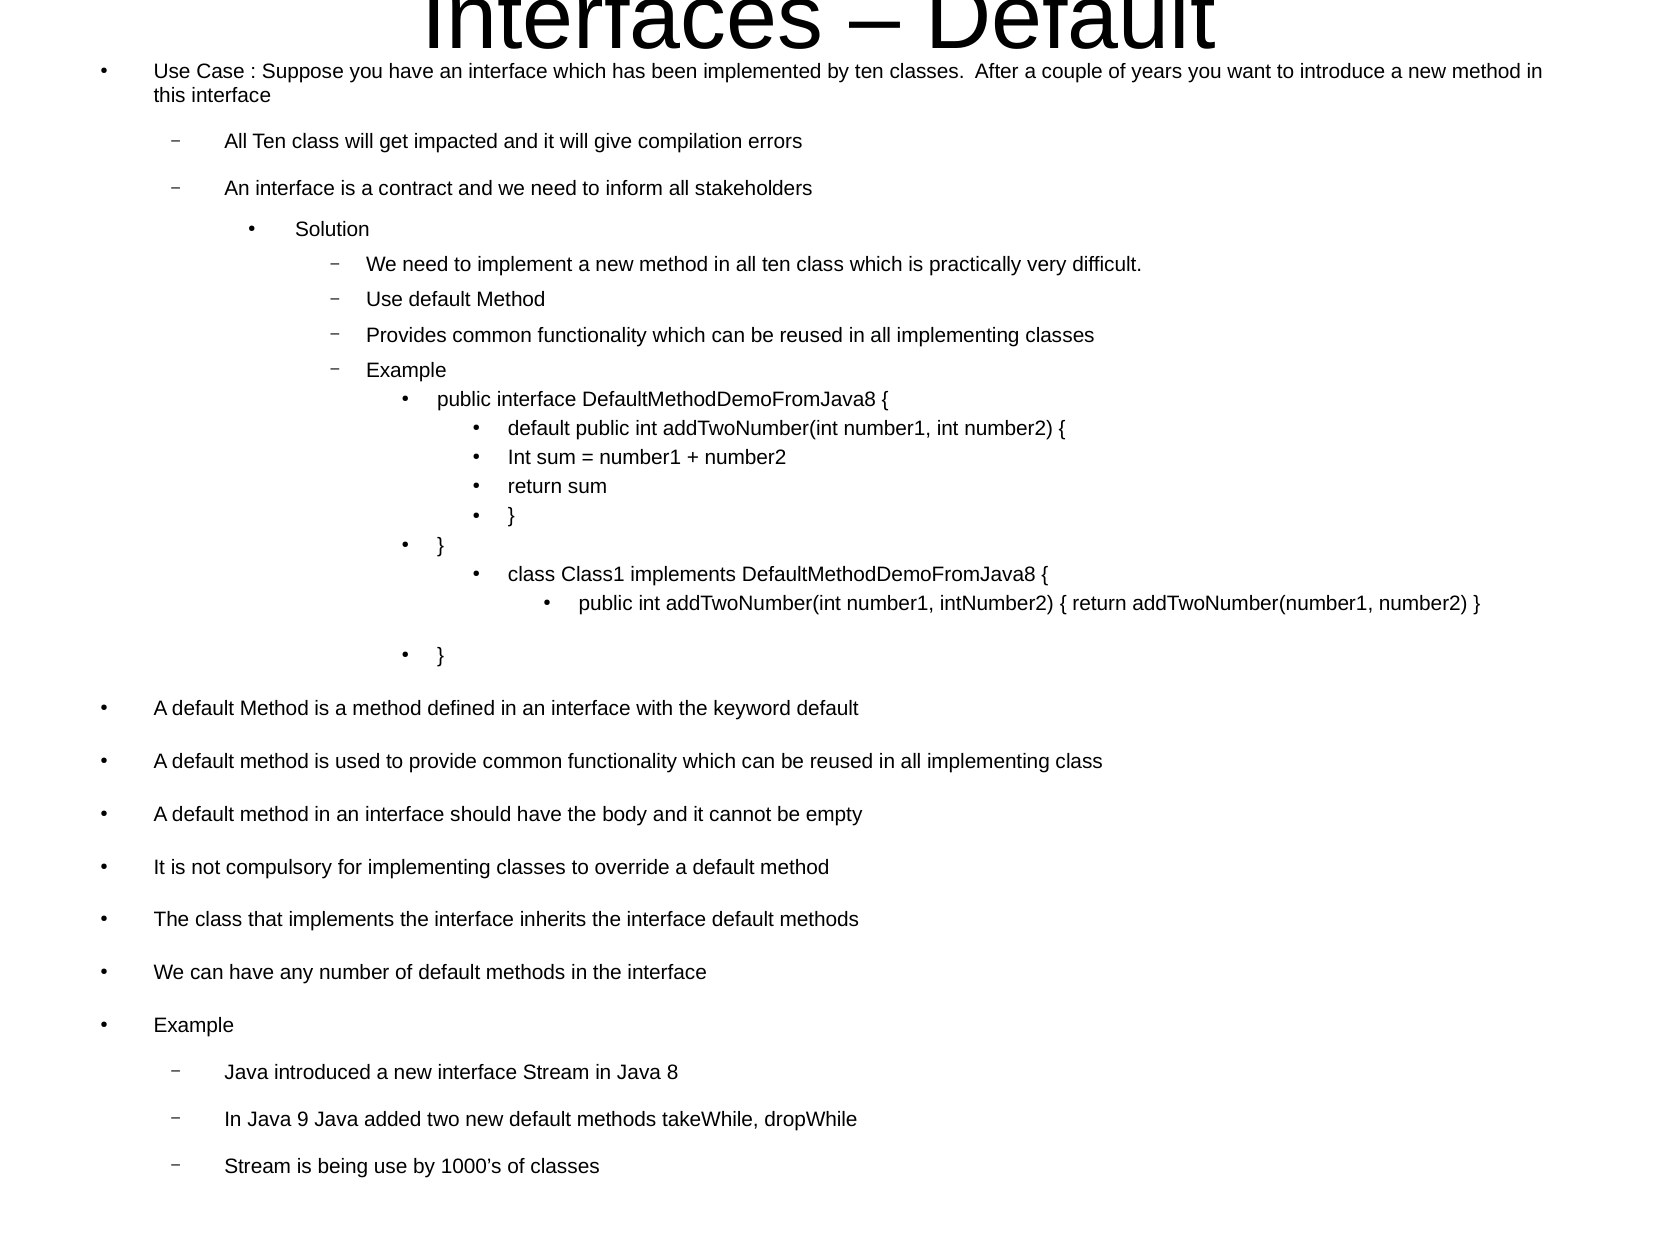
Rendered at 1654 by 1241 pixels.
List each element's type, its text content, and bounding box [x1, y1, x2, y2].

title Interfaces – Default [75, 0, 1564, 121]
list Use Case : Suppose you have an interface which has been implemented by ten classes. After a couple of years you want to introduce a new method in this interface All Ten class will get impacted and it will give compilation errors An interface is a contract and we need to inform all stakeholders Solution We need to implement a new method in all ten class which is practically very difficult. Use default Method Provides common functionality which can be reused in all implementing classes Example public interface DefaultMethodDemoFromJava8 { default public int addTwoNumber(int number1, int number2) { Int sum = number1 + number2 return sum } } class Class1 implements DefaultMethodDemoFromJava8 { public int addTwoNumber(int number1, intNumber2) { return addTwoNumber(number1, number2) } } A default Method is a method defined in an interface with the keyword default A default method is used to provide common functionality which can be reused in all implementing class A default method in an interface should have the body and it cannot be empty It is not compulsory for implementing classes to override a default method The class that implements the interface inherits the interface default methods We can have any number of default methods in the interface Example Java introduced a new interface Stream in Java 8 In Java 9 Java added two new default methods takeWhile, dropWhile Stream is being use by 1000’s of classes [82, 60, 1571, 1201]
